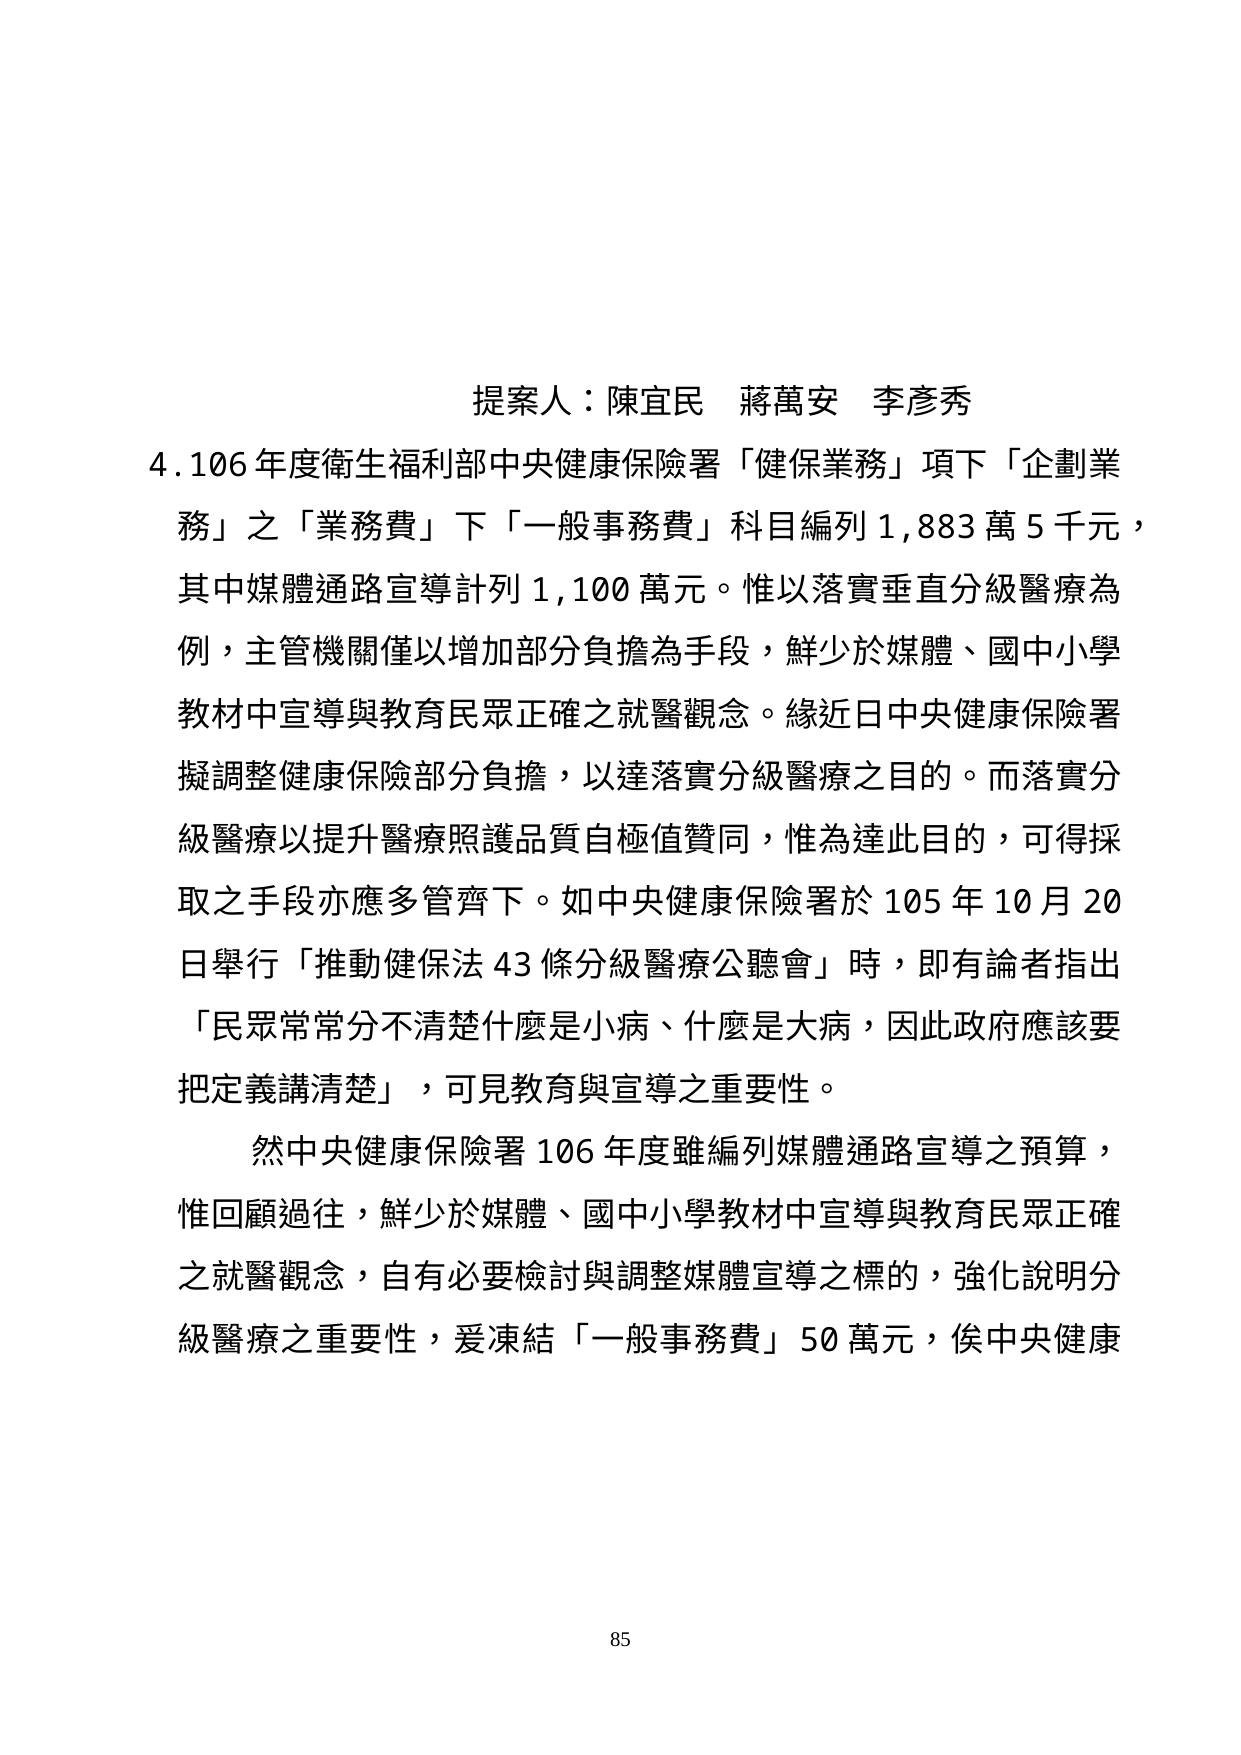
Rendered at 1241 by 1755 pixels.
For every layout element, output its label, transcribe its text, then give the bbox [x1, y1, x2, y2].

text 然中央健康保險署106年度雖編列媒體通路宣導之預算，惟回顧過往，鮮少於媒體、國中小學教材中宣導與教育民眾正確之就醫觀念，自有必要檢討與調整媒體宣導之標的，強化說明分級醫療之重要性，爰凍結「一般事務費」50萬元，俟中央健康 [177, 1108, 1122, 1358]
text 4.106年度衛生福利部中央健康保險署「健保業務」項下「企劃業務」之「業務費」下「一般事務費」科目編列1,883萬5千元，其中媒體通路宣導計列1,100萬元。惟以落實垂直分級醫療為例，主管機關僅以增加部分負擔為手段，鮮少於媒體、國中小學教材中宣導與教育民眾正確之就醫觀念。緣近日中央健康保險署擬調整健康保險部分負擔，以達落實分級醫療之目的。而落實分級醫療以提升醫療照護品質自極值贊同，惟為達此目的，可得採取之手段亦應多管齊下。如中央健康保險署於105年10月20日舉行「推動健保法43條分級醫療公聽會」時，即有論者指出「民眾常常分不清楚什麼是小病、什麼是大病，因此政府應該要把定義講清楚」，可見教育與宣導之重要性。 [148, 420, 1122, 1108]
text 提案人：陳宜民 蔣萬安 李彥秀 [118, 358, 1122, 420]
